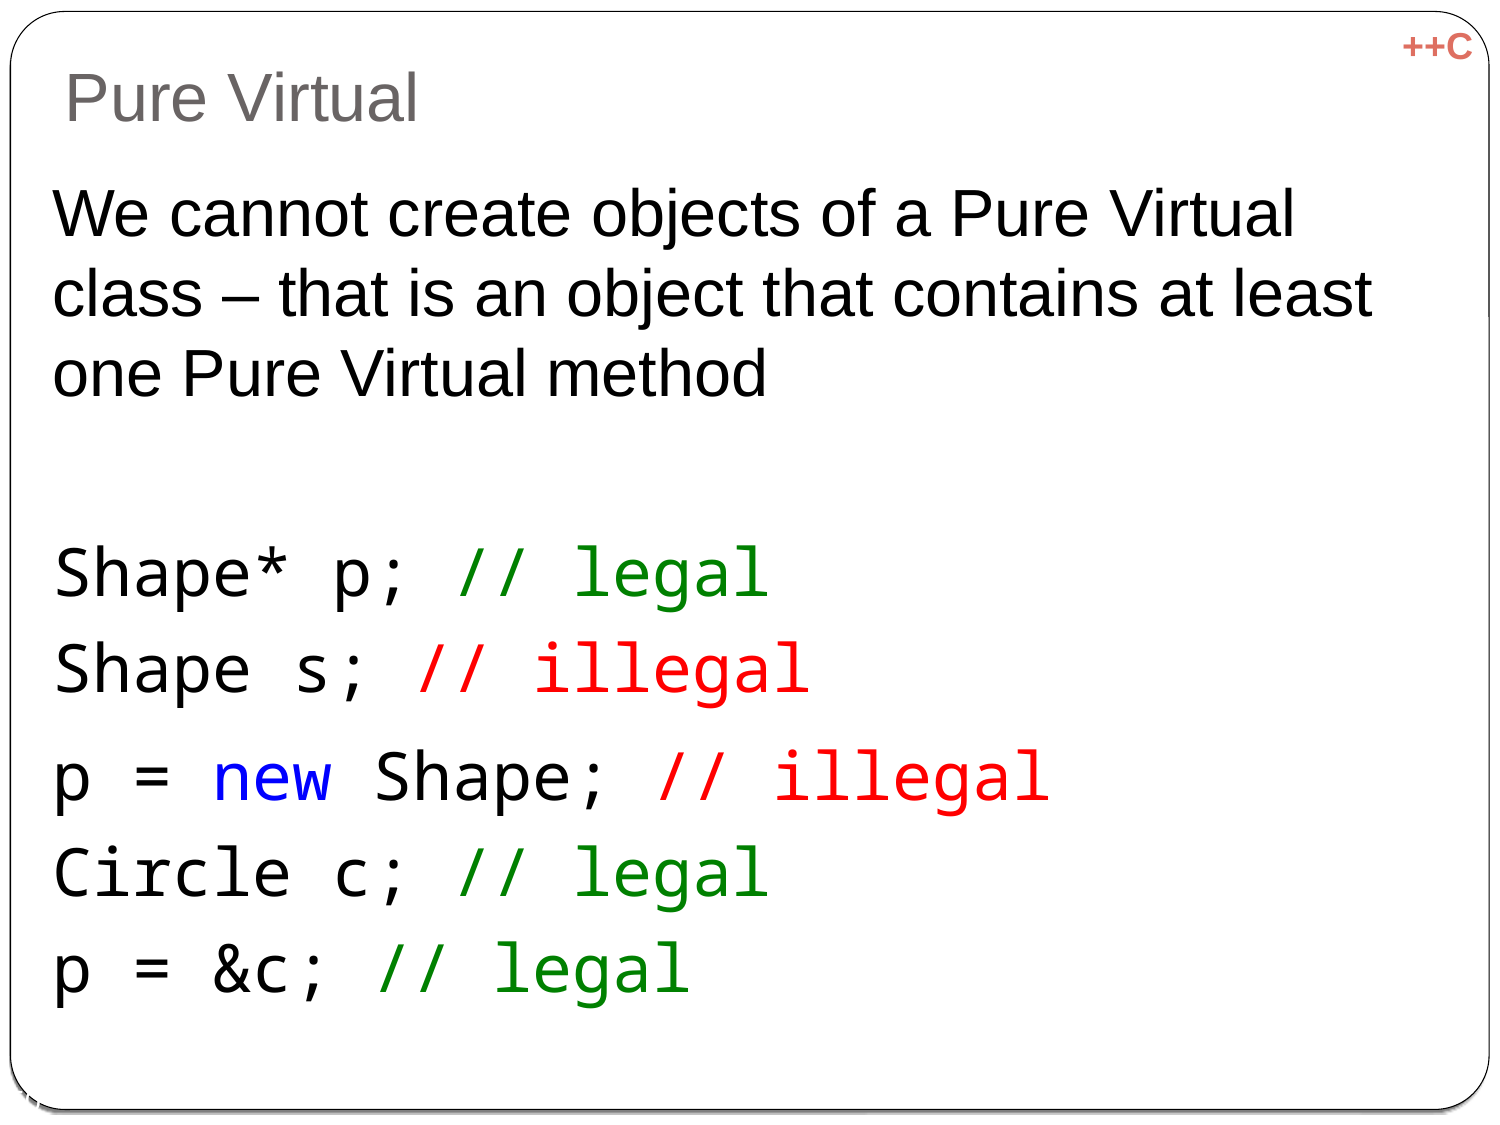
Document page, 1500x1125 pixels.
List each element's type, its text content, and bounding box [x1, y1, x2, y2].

list We cannot create objects of a Pure Virtual class – that is an object that contains at least one Pure Virtual method Shape* p; // legal Shape s; // illegal p = new Shape; // illegal Circle c; // legal p = &c; // legal [37, 162, 1463, 1088]
title Pure Virtual [50, 45, 1450, 150]
slide_number [0, 1074, 50, 1125]
